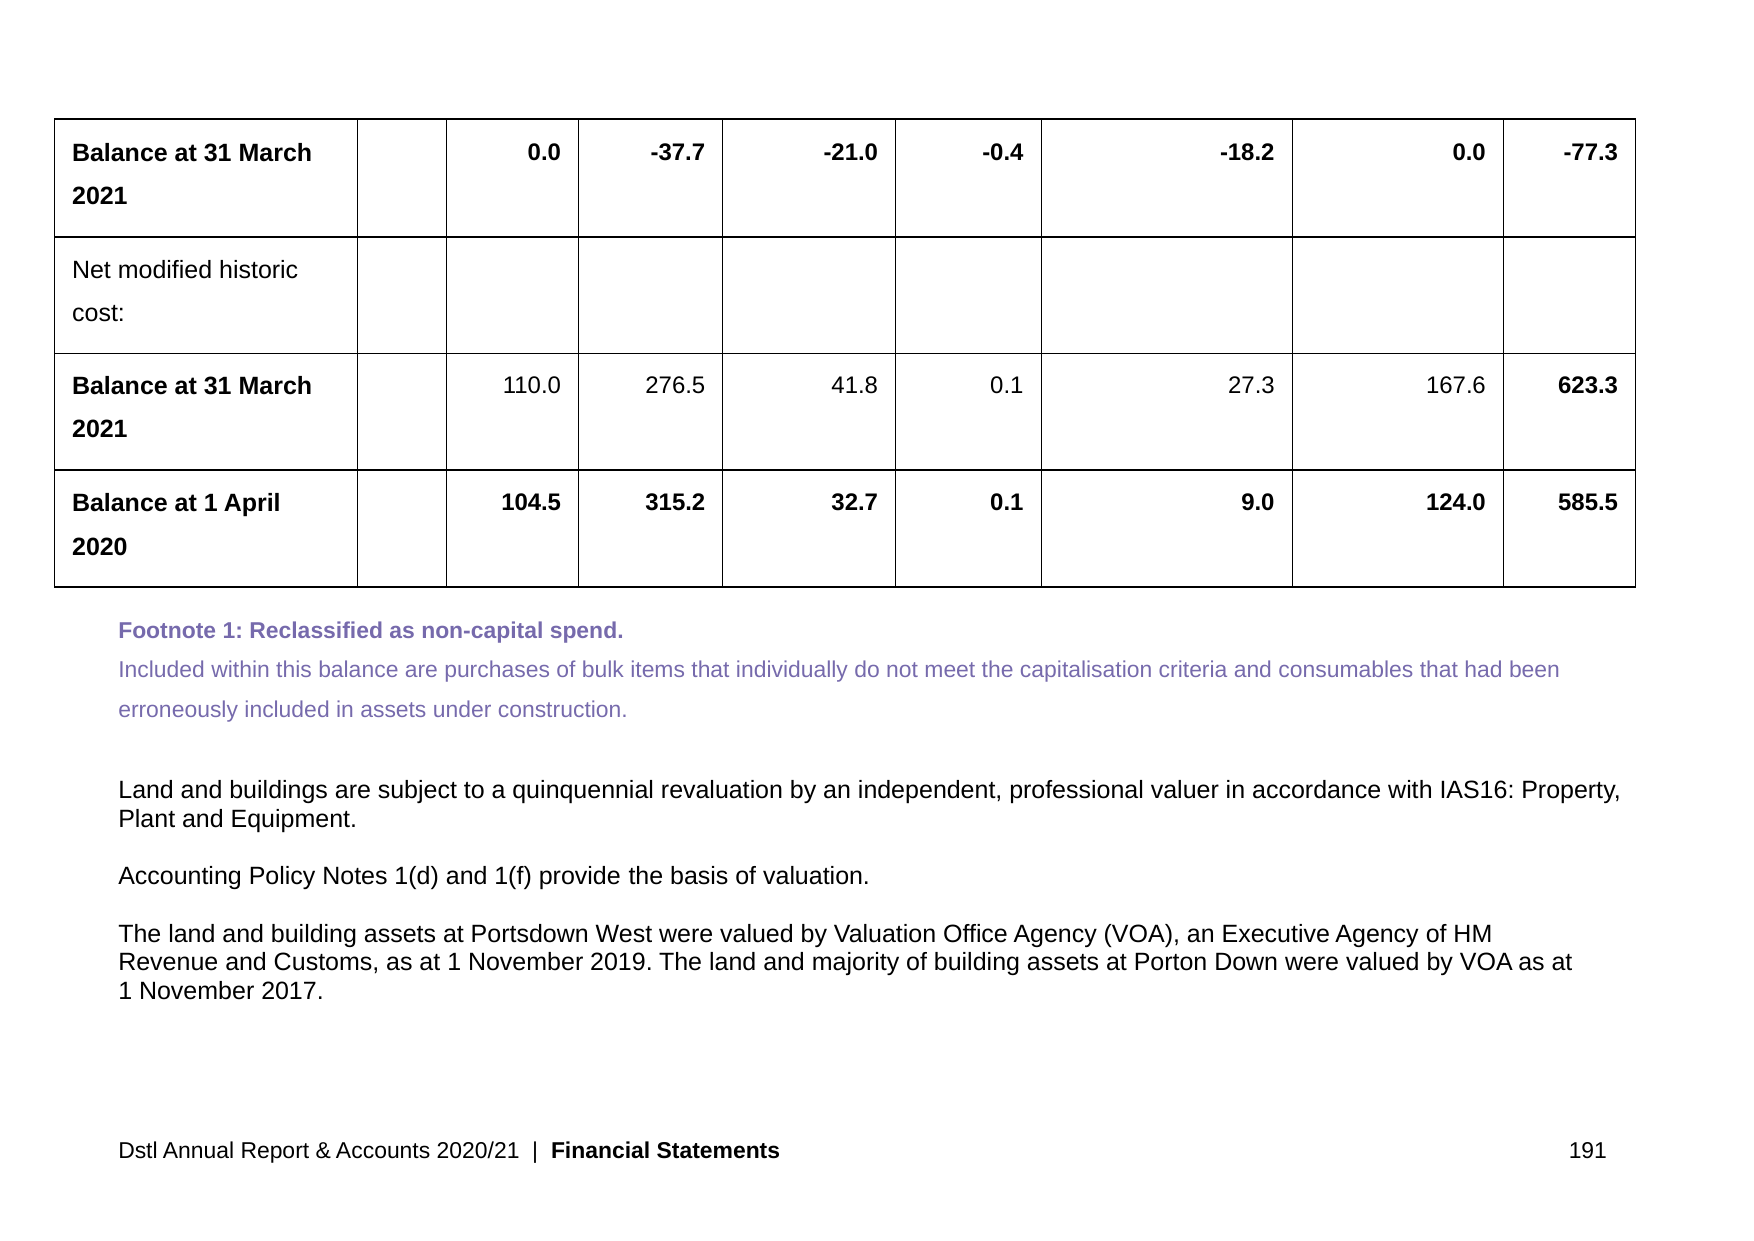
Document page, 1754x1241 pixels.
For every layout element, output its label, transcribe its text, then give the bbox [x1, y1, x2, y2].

table_cell [579, 238, 722, 353]
table_cell Balance at 1 April 2020 [55, 471, 357, 586]
table_cell [358, 354, 446, 469]
table_cell 585.5 [1504, 471, 1635, 586]
table_cell 315.2 [579, 471, 722, 586]
table_cell -0.4 [896, 120, 1041, 236]
table_cell -37.7 [579, 120, 722, 236]
table_cell 623.3 [1504, 354, 1635, 469]
table_cell 41.8 [723, 354, 895, 469]
table_cell 0.1 [896, 354, 1041, 469]
table_cell 167.6 [1293, 354, 1503, 469]
table_cell 0.1 [896, 471, 1041, 586]
table_cell 124.0 [1293, 471, 1503, 586]
table_cell [1293, 238, 1503, 353]
table_cell [447, 238, 578, 353]
table_cell [358, 120, 446, 236]
text Footnote 1: Reclassified as non-capital spend. [118, 617, 1636, 643]
table_cell -21.0 [723, 120, 895, 236]
table_cell 104.5 [447, 471, 578, 586]
table_cell 276.5 [579, 354, 722, 469]
table_cell Balance at 31 March 2021 [55, 120, 357, 236]
table_cell [1504, 238, 1635, 353]
table_cell Balance at 31 March 2021 [55, 354, 357, 469]
table_cell 27.3 [1042, 354, 1292, 469]
table_cell [723, 238, 895, 353]
table_cell 32.7 [723, 471, 895, 586]
text Accounting Policy Notes 1(d) and 1(f) provide the basis of valuation. [118, 861, 1636, 890]
table_cell [1042, 238, 1292, 353]
text Land and buildings are subject to a quinquennial revaluation by an independent, professional valuer in accordance with IAS16: Property, Plant and Equipment. [118, 775, 1636, 832]
text Included within this balance are purchases of bulk items that individually do not meet the capitalisation criteria and consumables that had been erroneously included in assets under construction. [118, 656, 1636, 722]
text The land and building assets at Portsdown West were valued by Valuation Office Agency (VOA), an Executive Agency of HM Revenue and Customs, as at 1 November 2019. The land and majority of building assets at Porton Down were valued by VOA as at 1 November 2017. [118, 919, 1636, 1005]
table_cell 0.0 [1293, 120, 1503, 236]
table_cell 0.0 [447, 120, 578, 236]
table_cell [358, 238, 446, 353]
table_cell 9.0 [1042, 471, 1292, 586]
table_cell Net modified historic cost: [55, 238, 357, 353]
table_cell 110.0 [447, 354, 578, 469]
table_cell -77.3 [1504, 120, 1635, 236]
table_cell [358, 471, 446, 586]
table_cell -18.2 [1042, 120, 1292, 236]
table_cell [896, 238, 1041, 353]
